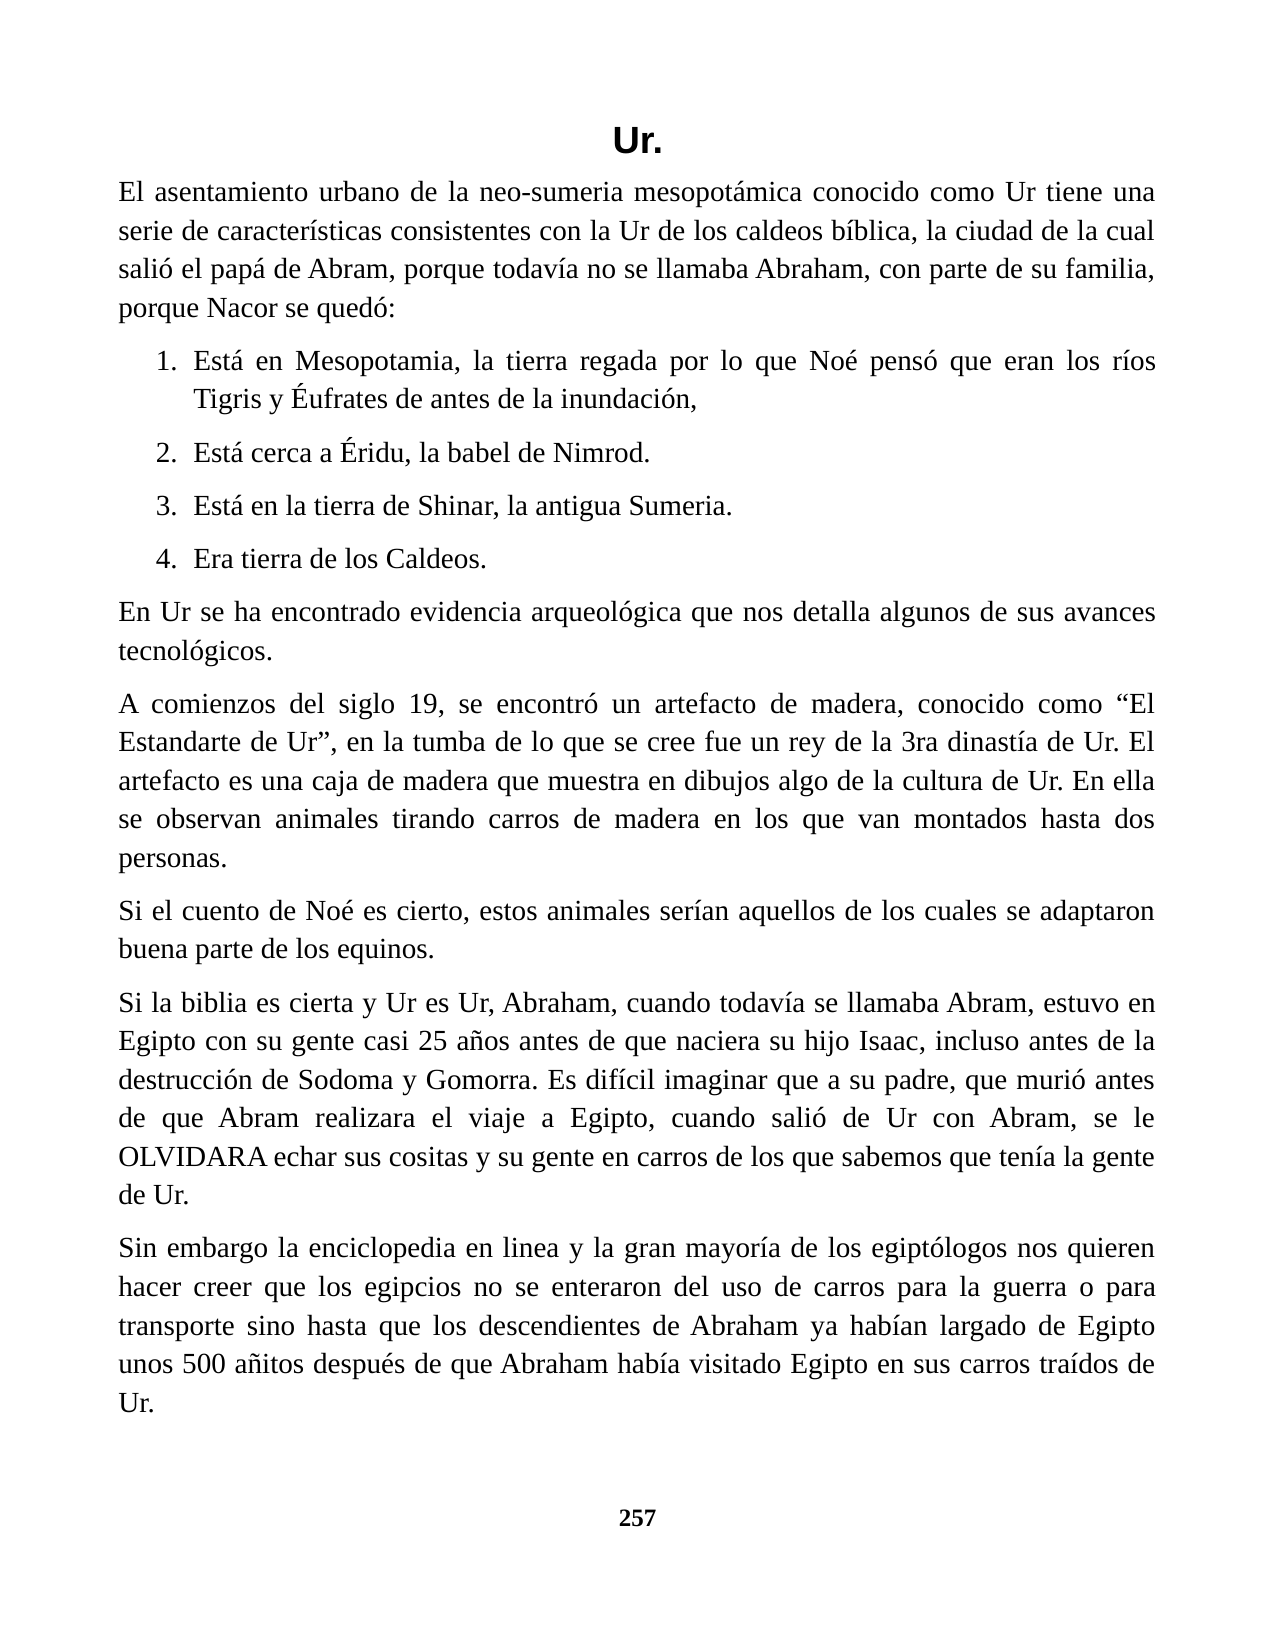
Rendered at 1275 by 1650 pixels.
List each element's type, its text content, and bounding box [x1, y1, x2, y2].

list Era tierra de los Caldeos. [156, 541, 1157, 574]
text A comienzos del siglo 19, se encontró un artefacto de madera, conocido como “El Estandarte de Ur”, en la tumba de lo que se cree fue un rey de la 3ra dinastía de Ur. El artefacto es una caja de madera que muestra en dibujos algo de la cultura de Ur. En ella se observan animales tirando carros de madera en los que van montados hasta dos personas. [118, 686, 1157, 873]
list Está en la tierra de Shinar, la antigua Sumeria. [156, 488, 1157, 521]
text Si el cuento de Noé es cierto, estos animales serían aquellos de los cuales se adaptaron buena parte de los equinos. [118, 893, 1157, 965]
list Está cerca a Éridu, la babel de Nimrod. [156, 435, 1157, 468]
text En Ur se ha encontrado evidencia arqueológica que nos detalla algunos de sus avances tecnológicos. [118, 594, 1157, 666]
subtitle Ur. [118, 118, 1157, 162]
text Si la biblia es cierta y Ur es Ur, Abraham, cuando todavía se llamaba Abram, estuvo en Egipto con su gente casi 25 años antes de que naciera su hijo Isaac, incluso antes de la destrucción de Sodoma y Gomorra. Es difícil imaginar que a su padre, que murió antes de que Abram realizara el viaje a Egipto, cuando salió de Ur con Abram, se le OLVIDARA echar sus cositas y su gente en carros de los que sabemos que tenía la gente de Ur. [118, 985, 1157, 1211]
list Está en Mesopotamia, la tierra regada por lo que Noé pensó que eran los ríos Tigris y Éufrates de antes de la inundación, [156, 343, 1157, 415]
text Sin embargo la enciclopedia en linea y la gran mayoría de los egiptólogos nos quieren hacer creer que los egipcios no se enteraron del uso de carros para la guerra o para transporte sino hasta que los descendientes de Abraham ya habían largado de Egipto unos 500 añitos después de que Abraham había visitado Egipto en sus carros traídos de Ur. [118, 1231, 1157, 1418]
text El asentamiento urbano de la neo-sumeria mesopotámica conocido como Ur tiene una serie de características consistentes con la Ur de los caldeos bíblica, la ciudad de la cual salió el papá de Abram, porque todavía no se llamaba Abraham, con parte de su familia, porque Nacor se quedó: [118, 174, 1157, 323]
